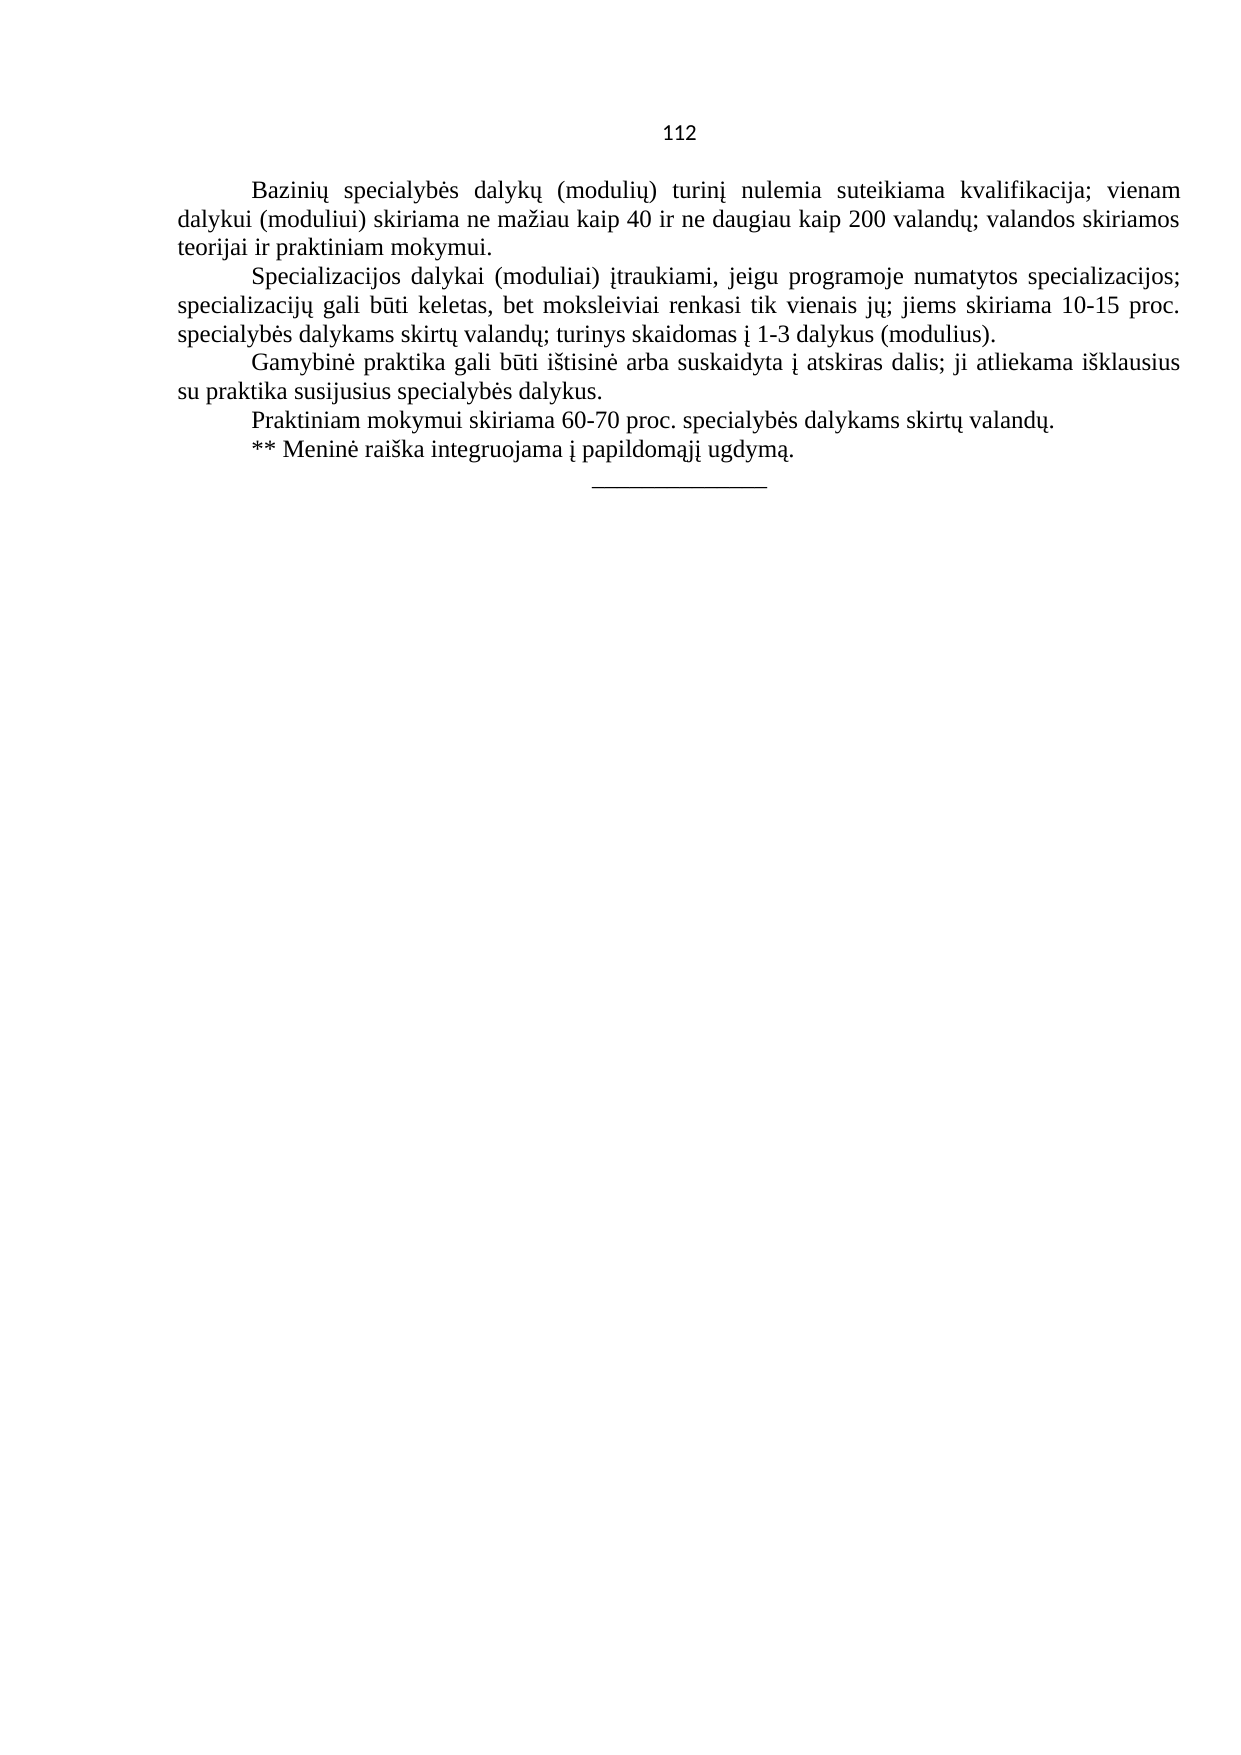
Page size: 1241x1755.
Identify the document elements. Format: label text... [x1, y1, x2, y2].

text Gamybinė praktika gali būti ištisinė arba suskaidyta į atskiras dalis; ji atliekama išklausius su praktika susijusius specialybės dalykus. [177, 347, 1181, 405]
text Praktiniam mokymui skiriama 60-70 proc. specialybės dalykams skirtų valandų. [177, 405, 1181, 434]
text ** Meninė raiška integruojama į papildomąjį ugdymą. [177, 434, 1181, 462]
text Specializacijos dalykai (moduliai) įtraukiami, jeigu programoje numatytos specializacijos; specializacijų gali būti keletas, bet moksleiviai renkasi tik vienais jų; jiems skiriama 10-15 proc. specialybės dalykams skirtų valandų; turinys skaidomas į 1-3 dalykus (modulius). [177, 261, 1181, 347]
text ______________ [177, 462, 1181, 491]
text Bazinių specialybės dalykų (modulių) turinį nulemia suteikiama kvalifikacija; vienam dalykui (moduliui) skiriama ne mažiau kaip 40 ir ne daugiau kaip 200 valandų; valandos skiriamos teorijai ir praktiniam mokymui. [177, 175, 1181, 261]
